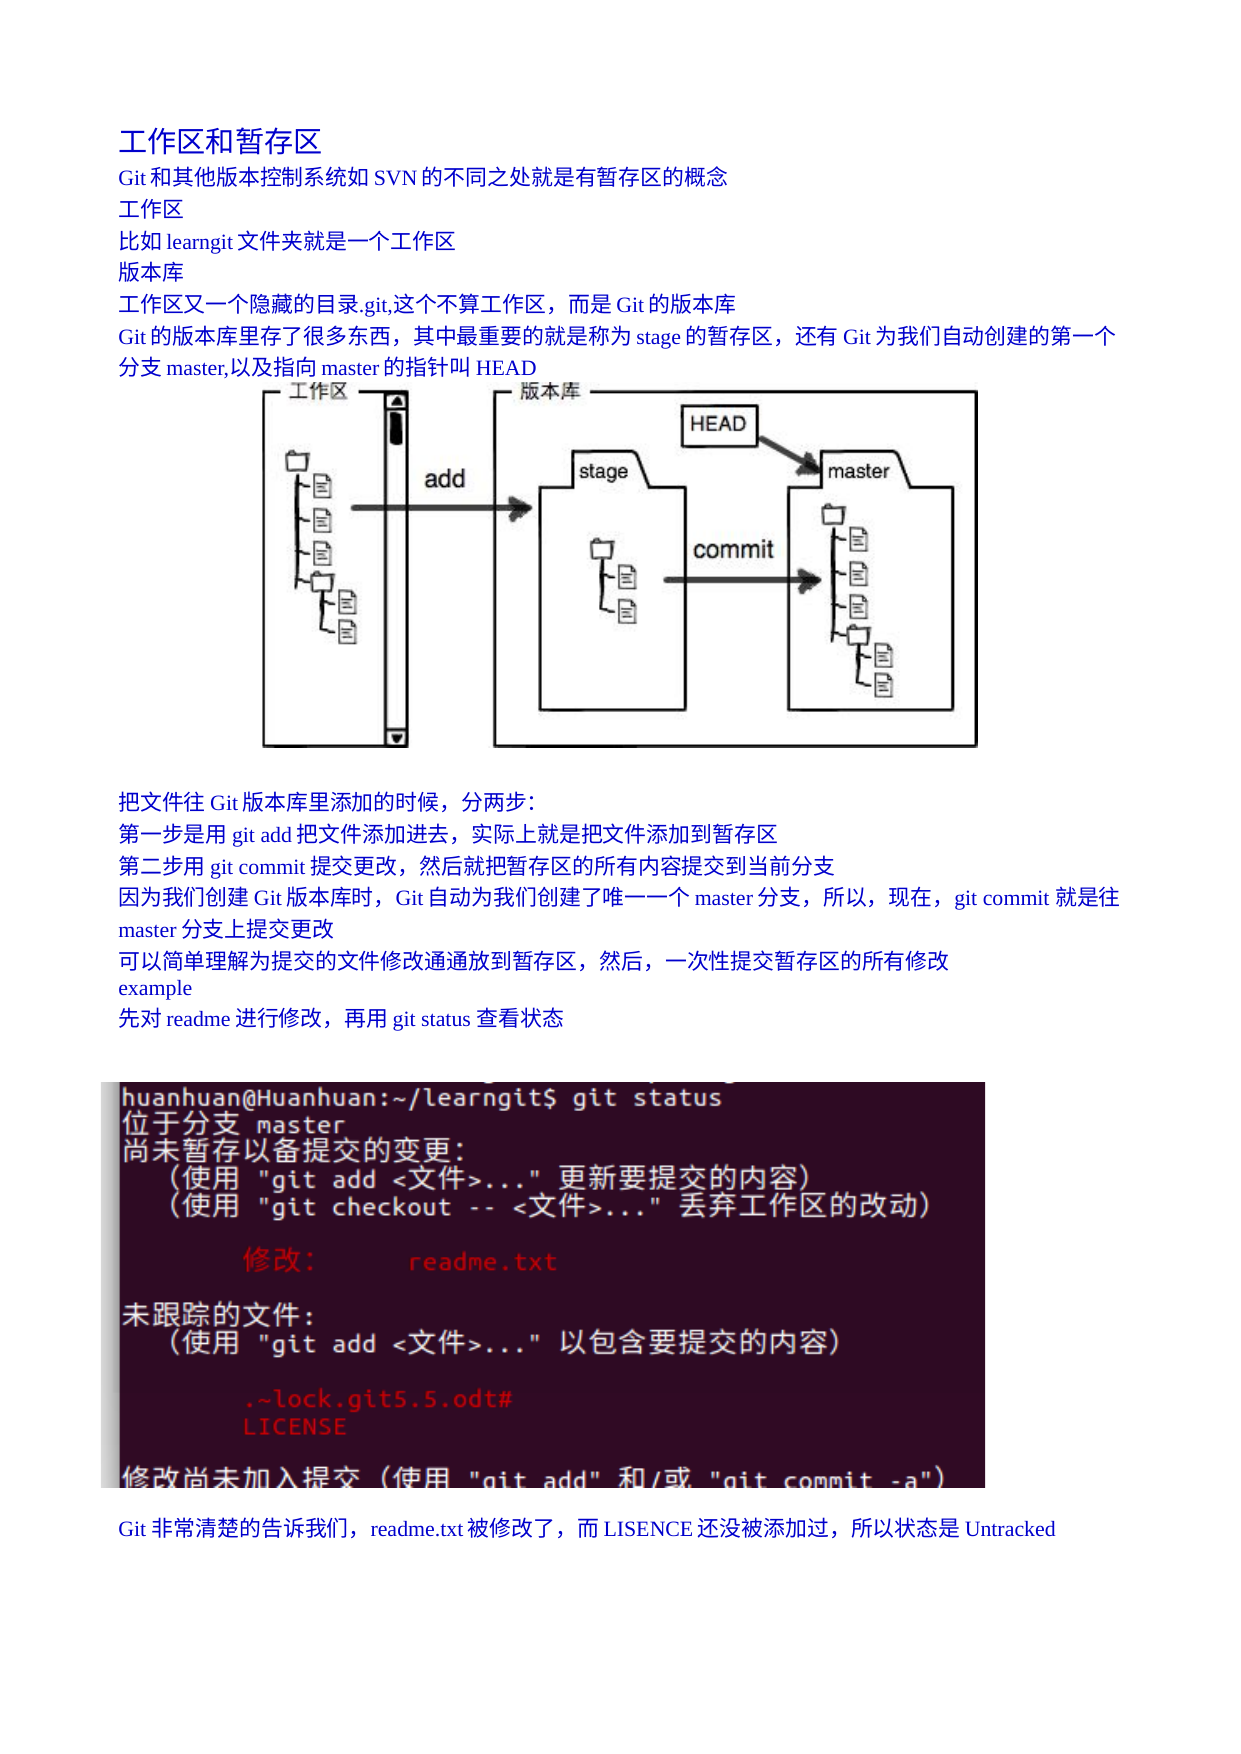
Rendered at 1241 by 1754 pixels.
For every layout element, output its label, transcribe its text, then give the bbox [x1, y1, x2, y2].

picture [100, 1082, 986, 1488]
text 版本库 [118, 255, 1122, 287]
picture [262, 382, 978, 748]
text 第二步用git commit提交更改，然后就把暂存区的所有内容提交到当前分支 [118, 849, 1122, 880]
text Git 非常清楚的告诉我们，readme.txt被修改了，而LISENCE还没被添加过，所以状态是Untracked [118, 1511, 1122, 1543]
text example [118, 975, 1122, 1001]
text 比如learngit文件夹就是一个工作区 [118, 224, 1122, 255]
text 工作区 [118, 192, 1122, 224]
text 工作区又一个隐藏的目录.git,这个不算工作区，而是Git的版本库 [118, 287, 1122, 319]
text 工作区和暂存区 [118, 118, 1122, 160]
text Git和其他版本控制系统如SVN的不同之处就是有暂存区的概念 [118, 160, 1122, 192]
text 把文件往Git版本库里添加的时候，分两步： [118, 785, 1122, 817]
text 第一步是用git add把文件添加进去，实际上就是把文件添加到暂存区 [118, 817, 1122, 849]
text Git的版本库里存了很多东西，其中最重要的就是称为stage的暂存区，还有Git为我们自动创建的第一个分支master,以及指向master的指针叫HEAD [118, 319, 1122, 382]
text 可以简单理解为提交的文件修改通通放到暂存区，然后，一次性提交暂存区的所有修改 [118, 944, 1122, 975]
text 因为我们创建Git版本库时，Git自动为我们创建了唯一一个master分支，所以，现在，git commit 就是往master分支上提交更改 [118, 880, 1122, 944]
text 先对readme进行修改，再用git status 查看状态 [118, 1001, 1122, 1032]
